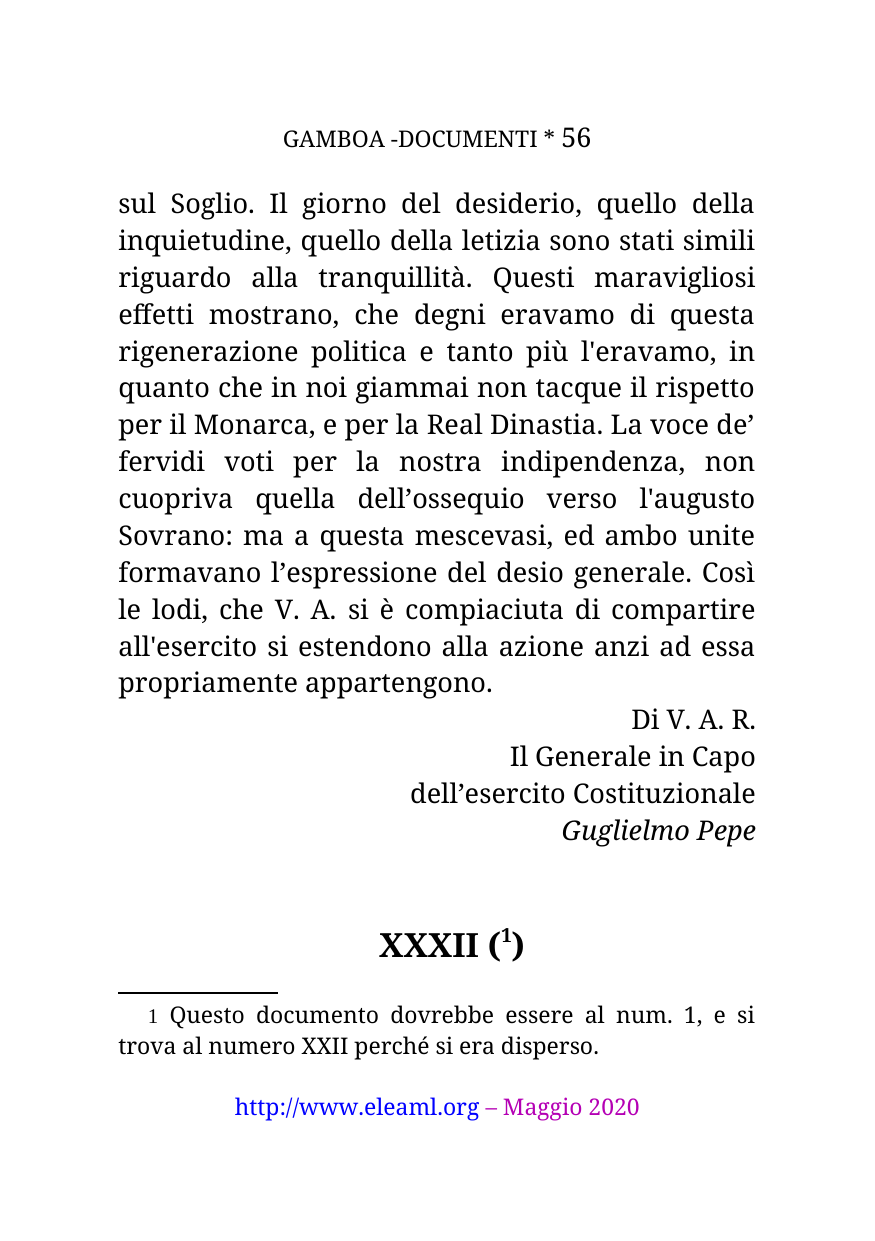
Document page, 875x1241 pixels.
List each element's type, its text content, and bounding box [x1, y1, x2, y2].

text Guglielmo Pepe [118, 811, 756, 848]
text XXXII () [118, 922, 756, 967]
text Di V. A. R. [118, 701, 756, 738]
text Questo documento dovrebbe essere al num. 1, e si trova al numero XXII perché si era disperso. [118, 999, 756, 1061]
text dell’esercito Costituzionale [118, 774, 756, 811]
text sul Soglio. Il giorno del desiderio, quello della inquietudine, quello della letizia sono stati simili riguardo alla tranquillità. Questi maravigliosi effetti mostrano, che degni eravamo di questa rigenerazione politica e tanto più l'eravamo, in quanto che in noi giammai non tacque il rispetto per il Monarca, e per la Real Dinastia. La voce de’ fervidi voti per la nostra indipendenza, non cuopriva quella dell’ossequio verso l'augusto Sovrano: ma a questa mescevasi, ed ambo unite formavano l’espressione del desio generale. Così le lodi, che V. A. si è compiaciuta di compartire all'esercito si estendono alla azione anzi ad essa propriamente appartengono. [118, 184, 756, 701]
text Il Generale in Capo [118, 738, 756, 774]
